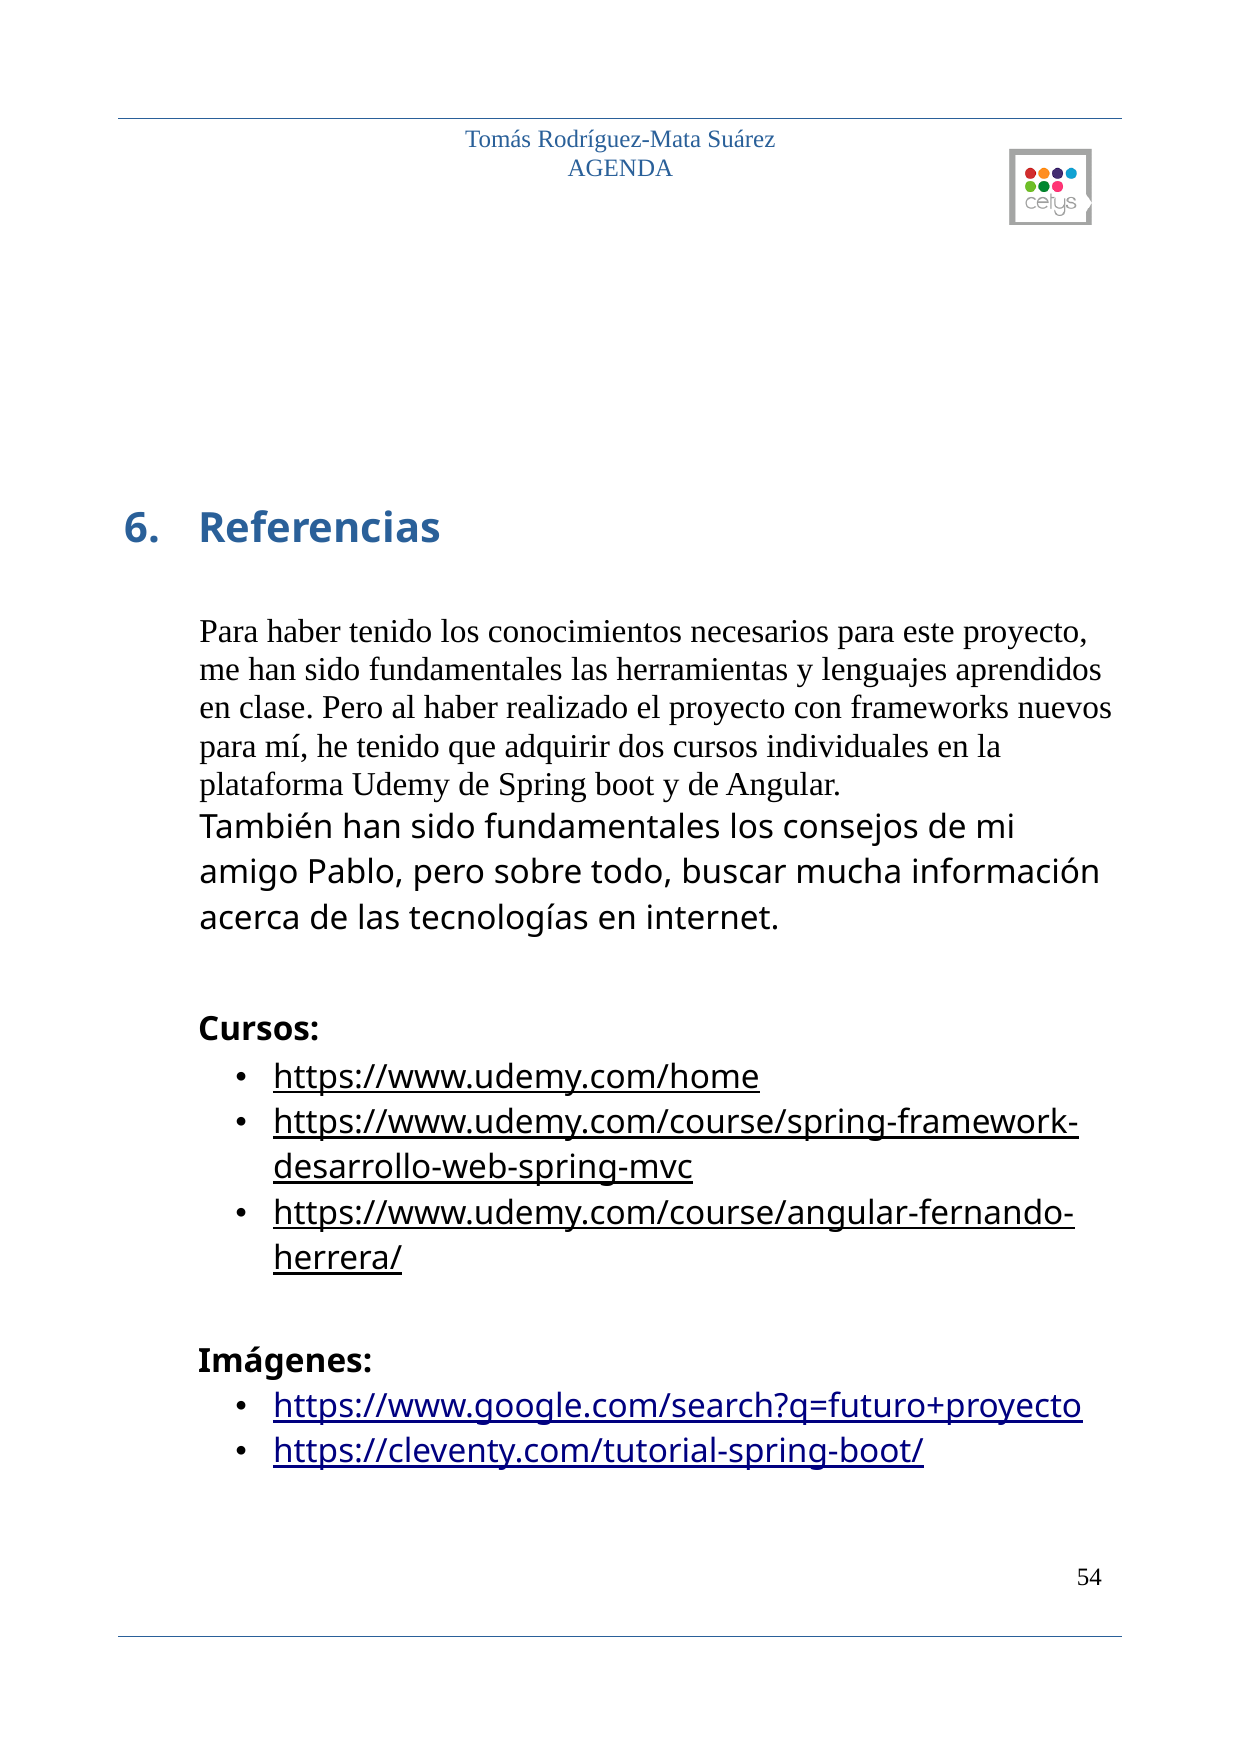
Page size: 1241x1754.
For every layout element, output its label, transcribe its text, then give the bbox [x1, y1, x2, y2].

text 6. Referencias [124, 497, 1116, 554]
list https://www.google.com/search?q=futuro+proyecto [235, 1382, 1116, 1427]
text Imágenes: [124, 1336, 1116, 1382]
list https://www.udemy.com/course/spring-framework-desarrollo-web-spring-mvc [235, 1098, 1116, 1189]
list https://cleventy.com/tutorial-spring-boot/ [235, 1427, 1116, 1473]
list https://www.udemy.com/home [235, 1052, 1116, 1098]
list Para haber tenido los conocimientos necesarios para este proyecto, me han sido fundamentales las herramientas y lenguajes aprendidos en clase. Pero al haber realizado el proyecto con frameworks nuevos para mí, he tenido que adquirir dos cursos individuales en la plataforma Udemy de Spring boot y de Angular. [162, 611, 1116, 803]
picture [986, 124, 1117, 225]
list También han sido fundamentales los consejos de mi amigo Pablo, pero sobre todo, buscar mucha información acerca de las tecnologías en internet. [162, 803, 1116, 939]
text Cursos: [124, 996, 1116, 1052]
list https://www.udemy.com/course/angular-fernando-herrera/ [235, 1189, 1116, 1279]
